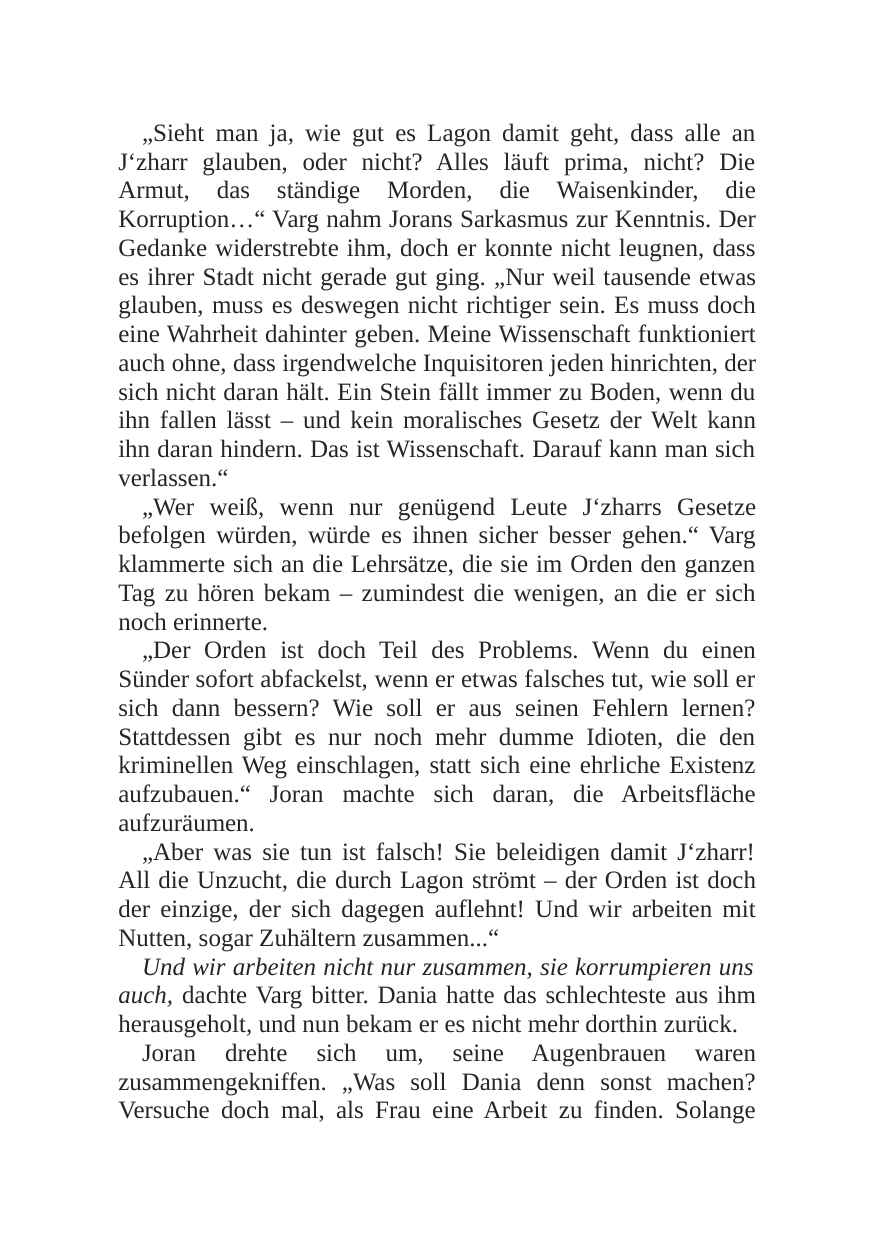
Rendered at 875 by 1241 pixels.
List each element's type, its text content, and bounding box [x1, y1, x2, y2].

text Joran drehte sich um, seine Augenbrauen waren zusammengekniffen. „Was soll Dania denn sonst machen? Versuche doch mal, als Frau eine Arbeit zu finden. Solange [118, 1038, 756, 1124]
text Und wir arbeiten nicht nur zusammen, sie korrumpieren uns auch, dachte Varg bitter. Dania hatte das schlechteste aus ihm herausgeholt, und nun bekam er es nicht mehr dorthin zurück. [118, 952, 756, 1038]
text „Aber was sie tun ist falsch! Sie beleidigen damit J‘zharr! All die Unzucht, die durch Lagon strömt – der Orden ist doch der einzige, der sich dagegen auflehnt! Und wir arbeiten mit Nutten, sogar Zuhältern zusammen...“ [118, 837, 756, 952]
text „Wer weiß, wenn nur genügend Leute J‘zharrs Gesetze befolgen würden, würde es ihnen sicher besser gehen.“ Varg klammerte sich an die Lehrsätze, die sie im Orden den ganzen Tag zu hören bekam – zumindest die wenigen, an die er sich noch erinnerte. [118, 492, 756, 636]
text „Sieht man ja, wie gut es Lagon damit geht, dass alle an J‘zharr glauben, oder nicht? Alles läuft prima, nicht? Die Armut, das ständige Morden, die Waisenkinder, die Korruption…“ Varg nahm Jorans Sarkasmus zur Kenntnis. Der Gedanke widerstrebte ihm, doch er konnte nicht leugnen, dass es ihrer Stadt nicht gerade gut ging. „Nur weil tausende etwas glauben, muss es deswegen nicht richtiger sein. Es muss doch eine Wahrheit dahinter geben. Meine Wissenschaft funktioniert auch ohne, dass irgendwelche Inquisitoren jeden hinrichten, der sich nicht daran hält. Ein Stein fällt immer zu Boden, wenn du ihn fallen lässt – und kein moralisches Gesetz der Welt kann ihn daran hindern. Das ist Wissenschaft. Darauf kann man sich verlassen.“ [118, 118, 756, 492]
text „Der Orden ist doch Teil des Problems. Wenn du einen Sünder sofort abfackelst, wenn er etwas falsches tut, wie soll er sich dann bessern? Wie soll er aus seinen Fehlern lernen? Stattdessen gibt es nur noch mehr dumme Idioten, die den kriminellen Weg einschlagen, statt sich eine ehrliche Existenz aufzubauen.“ Joran machte sich daran, die Arbeitsfläche aufzuräumen. [118, 636, 756, 837]
